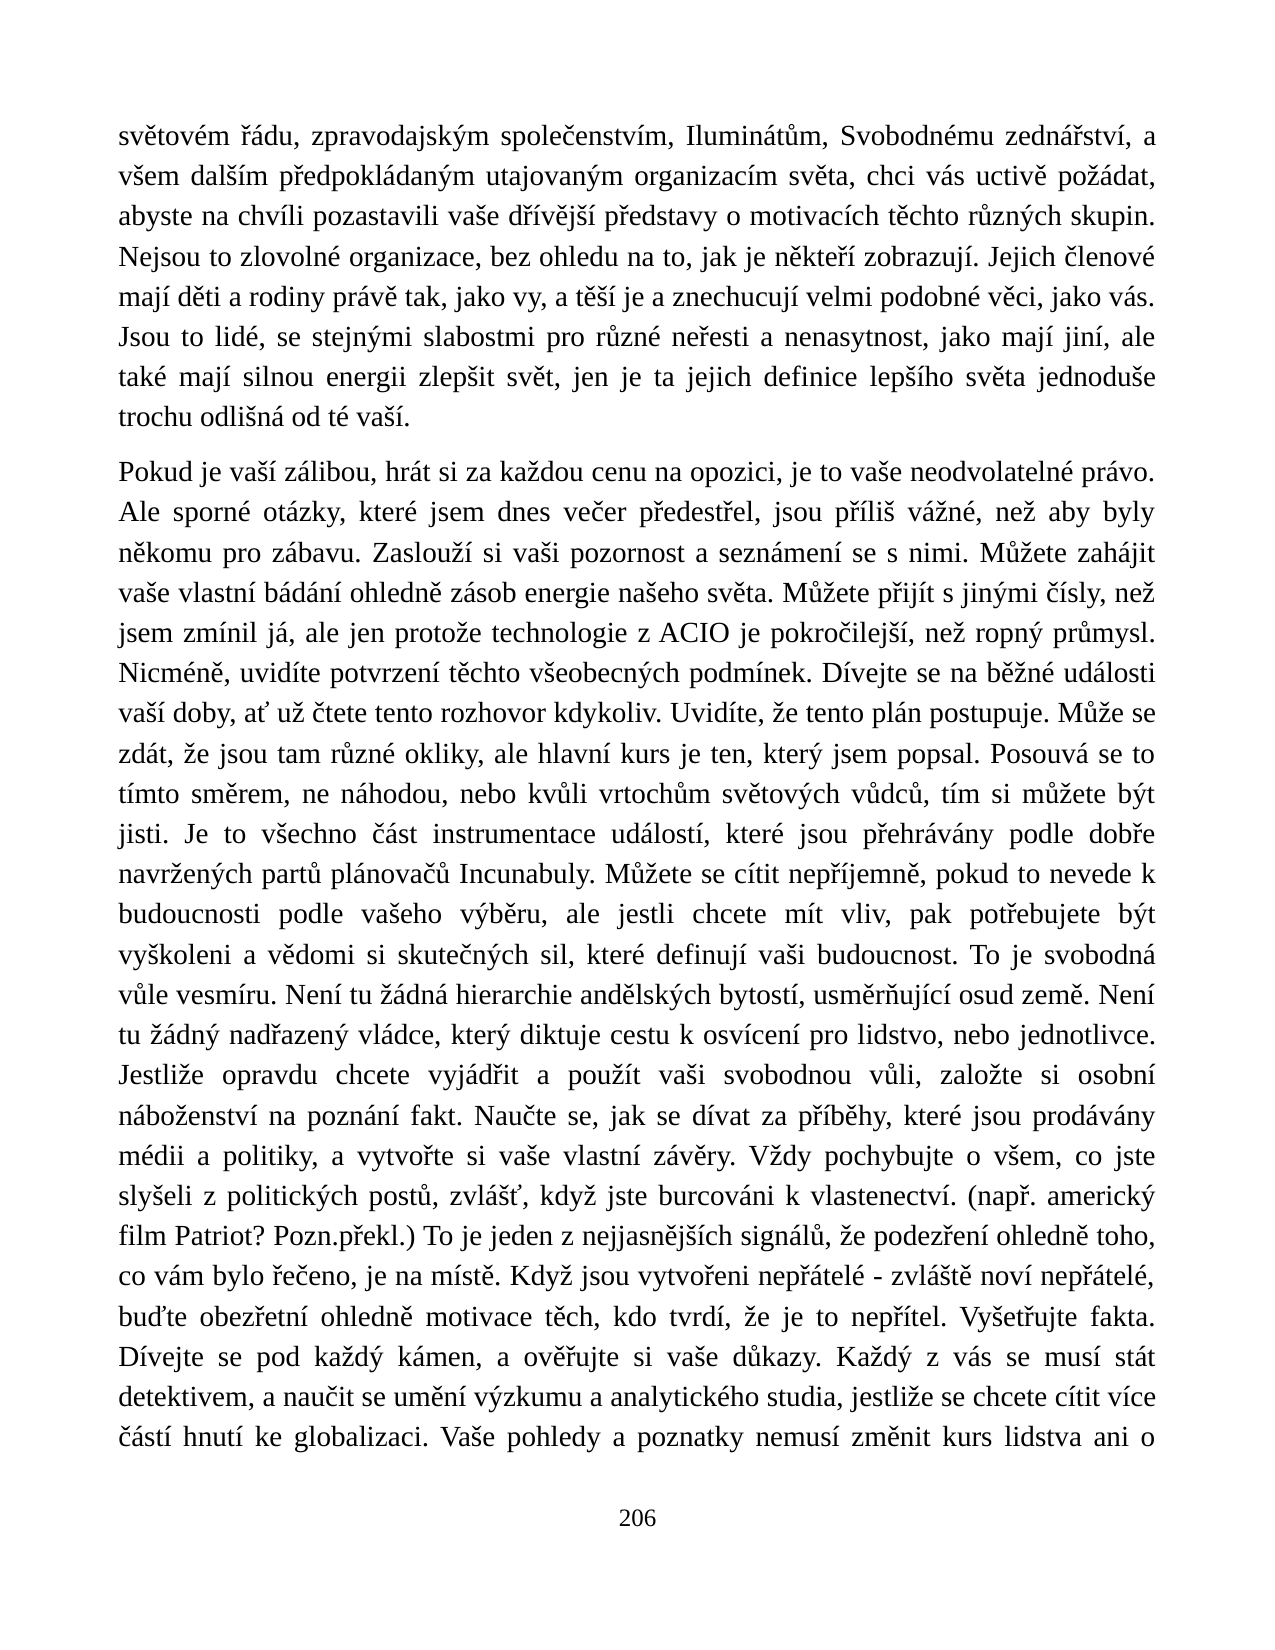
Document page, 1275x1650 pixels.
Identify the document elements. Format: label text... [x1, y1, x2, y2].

text Pokud je vaší zálibou, hrát si za každou cenu na opozici, je to vaše neodvolatelné právo. Ale sporné otázky, které jsem dnes večer předestřel, jsou příliš vážné, než aby byly někomu pro zábavu. Zaslouží si vaši pozornost a seznámení se s nimi. Můžete zahájit vaše vlastní bádání ohledně zásob energie našeho světa. Můžete přijít s jinými čísly, než jsem zmínil já, ale jen protože technologie z ACIO je pokročilejší, než ropný průmysl. Nicméně, uvidíte potvrzení těchto všeobecných podmínek. Dívejte se na běžné události vaší doby, ať už čtete tento rozhovor kdykoliv. Uvidíte, že tento plán postupuje. Může se zdát, že jsou tam různé okliky, ale hlavní kurs je ten, který jsem popsal. Posouvá se to tímto směrem, ne náhodou, nebo kvůli vrtochům světových vůdců, tím si můžete být jisti. Je to všechno část instrumentace událostí, které jsou přehrávány podle dobře navržených partů plánovačů Incunabuly. Můžete se cítit nepříjemně, pokud to nevede k budoucnosti podle vašeho výběru, ale jestli chcete mít vliv, pak potřebujete být vyškoleni a vědomi si skutečných sil, které definují vaši budoucnost. To je svobodná vůle vesmíru. Není tu žádná hierarchie andělských bytostí, usměrňující osud země. Není tu žádný nadřazený vládce, který diktuje cestu k osvícení pro lidstvo, nebo jednotlivce. Jestliže opravdu chcete vyjádřit a použít vaši svobodnou vůli, založte si osobní náboženství na poznání fakt. Naučte se, jak se dívat za příběhy, které jsou prodávány médii a politiky, a vytvořte si vaše vlastní závěry. Vždy pochybujte o všem, co jste slyšeli z politických postů, zvlášť, když jste burcováni k vlastenectví. (např. americký film Patriot? Pozn.překl.) To je jeden z nejjasnějších signálů, že podezření ohledně toho, co vám bylo řečeno, je na místě. Když jsou vytvořeni nepřátelé - zvláště noví nepřátelé, buďte obezřetní ohledně motivace těch, kdo tvrdí, že je to nepřítel. Vyšetřujte fakta. Dívejte se pod každý kámen, a ověřujte si vaše důkazy. Každý z vás se musí stát detektivem, a naučit se umění výzkumu a analytického studia, jestliže se chcete cítit více částí hnutí ke globalizaci. Vaše pohledy a poznatky nemusí změnit kurs lidstva ani o [118, 454, 1157, 1453]
text světovém řádu, zpravodajským společenstvím, Iluminátům, Svobodnému zednářství, a všem dalším předpokládaným utajovaným organizacím světa, chci vás uctivě požádat, abyste na chvíli pozastavili vaše dřívější představy o motivacích těchto různých skupin. Nejsou to zlovolné organizace, bez ohledu na to, jak je někteří zobrazují. Jejich členové mají děti a rodiny právě tak, jako vy, a těší je a znechucují velmi podobné věci, jako vás. Jsou to lidé, se stejnými slabostmi pro různé neřesti a nenasytnost, jako mají jiní, ale také mají silnou energii zlepšit svět, jen je ta jejich definice lepšího světa jednoduše trochu odlišná od té vaší. [118, 118, 1157, 433]
